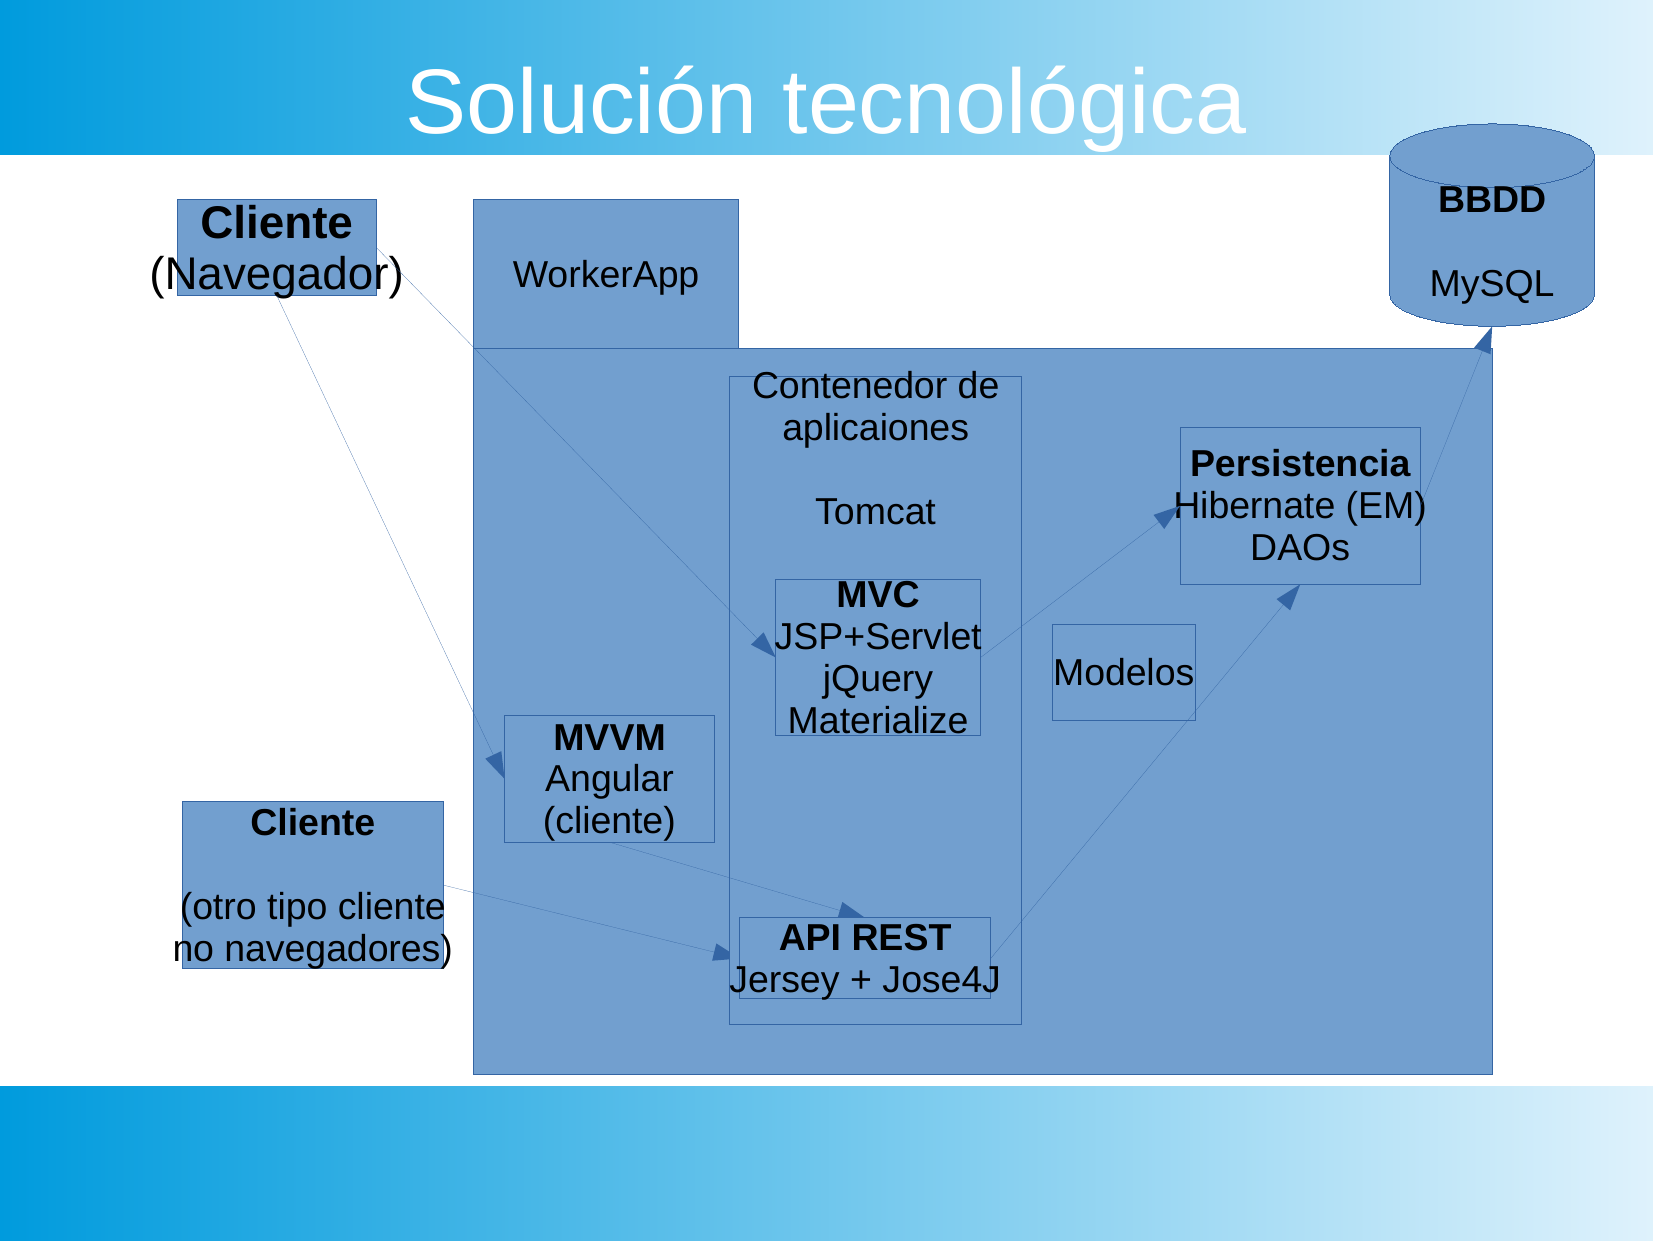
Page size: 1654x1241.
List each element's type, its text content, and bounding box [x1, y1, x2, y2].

text_box [473, 348, 1493, 1075]
text_box MVC JSP+Servlet jQuery Materialize [775, 579, 981, 736]
text_box [473, 715, 729, 951]
text_box Contenedor de aplicaiones Tomcat [729, 611, 1022, 956]
text_box Modelos [1052, 624, 1196, 721]
text_box Cliente (Navegador) [177, 199, 377, 296]
text_box Contenedor de aplicaiones Tomcat [729, 879, 1022, 1025]
text_box [476, 348, 1481, 625]
title Solución tecnológica [82, 49, 1571, 155]
text_box WorkerApp [473, 199, 739, 348]
text_box [473, 348, 729, 877]
text_box Persistencia Hibernate (EM) DAOs [1180, 427, 1421, 585]
text_box [1022, 514, 1297, 919]
text_box API REST Jersey + Jose4J [739, 917, 991, 999]
text_box Cliente (otro tipo cliente no navegadores) [182, 801, 444, 969]
text_box BBDD MySQL [1389, 123, 1595, 327]
text_box Contenedor de aplicaiones Tomcat [729, 376, 1022, 656]
text_box MVVM Angular (cliente) [504, 715, 715, 843]
